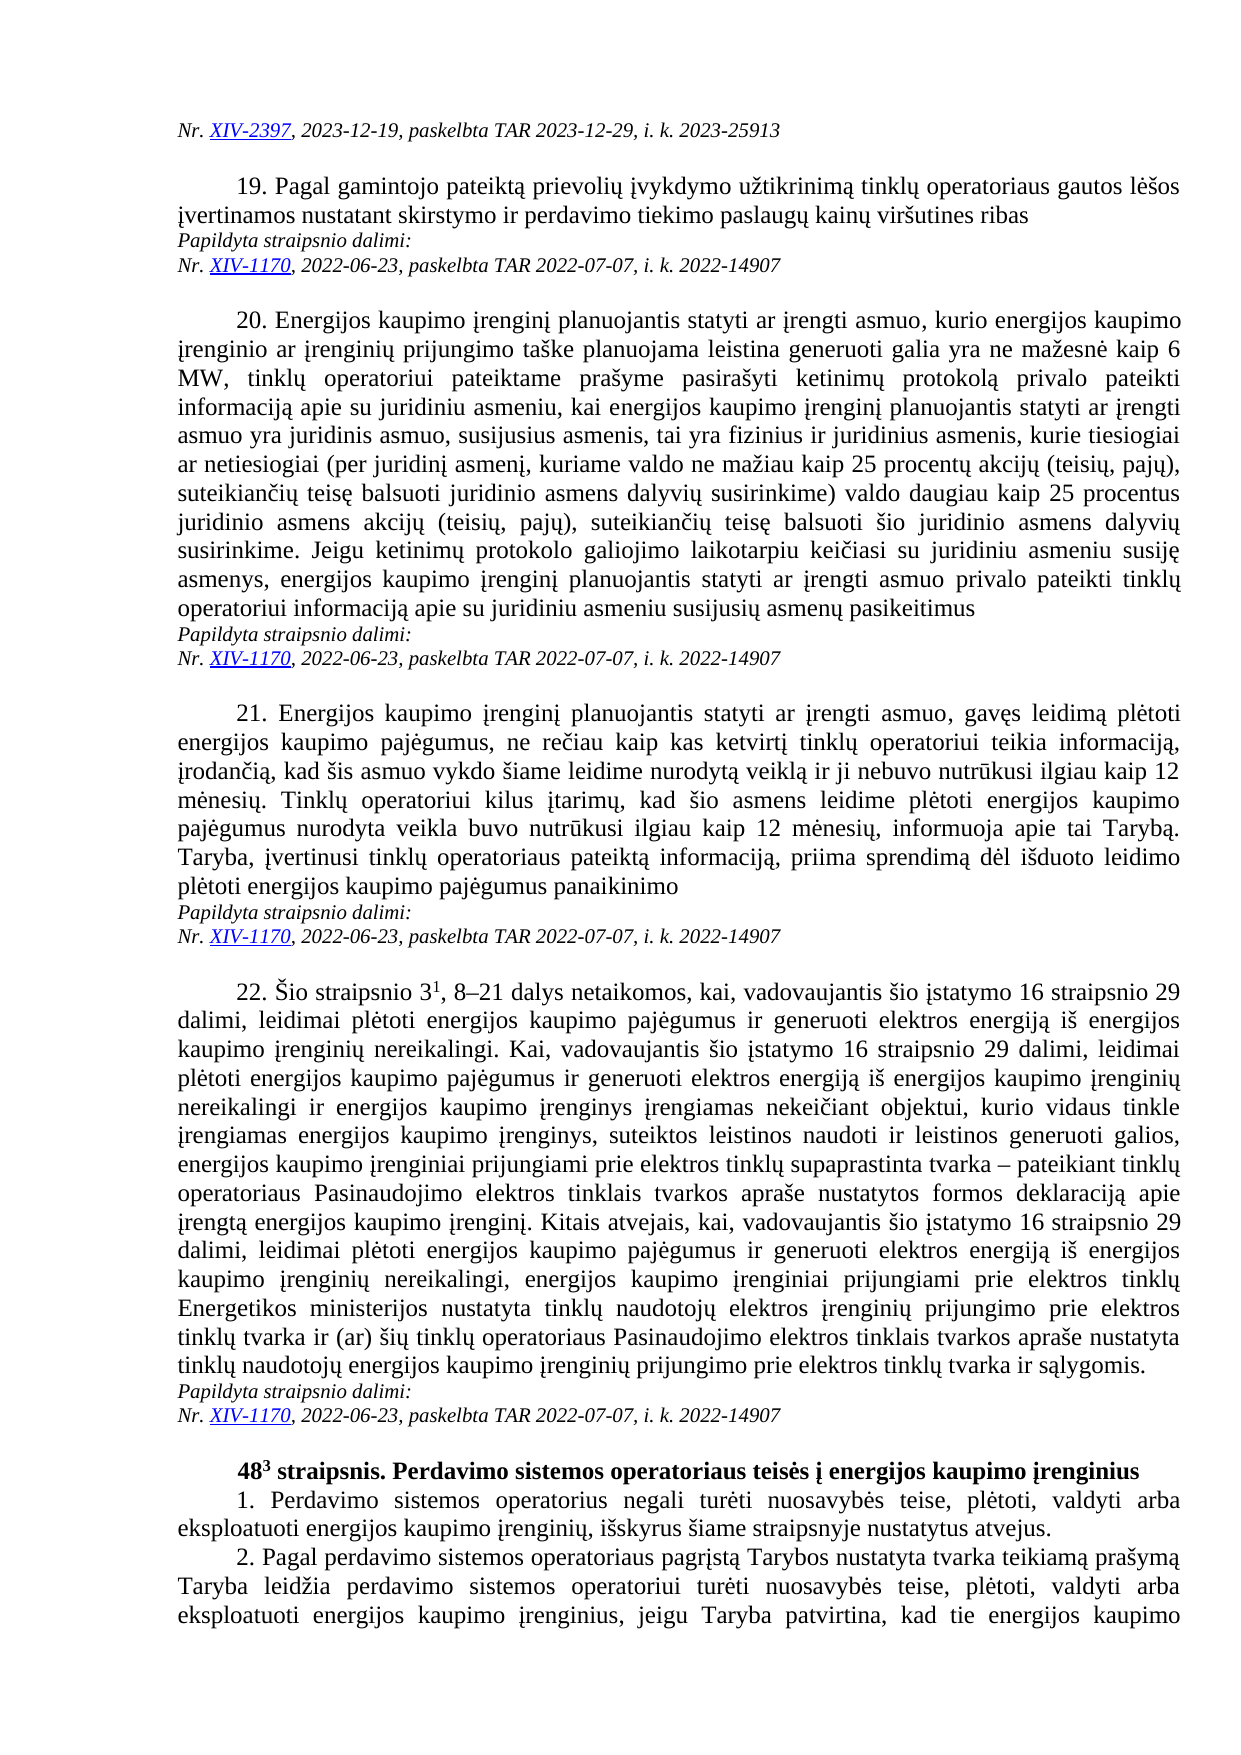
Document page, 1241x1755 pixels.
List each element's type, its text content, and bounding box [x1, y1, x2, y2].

text 1. Perdavimo sistemos operatorius negali turėti nuosavybės teise, plėtoti, valdyti arba eksploatuoti energijos kaupimo įrenginių, išskyrus šiame straipsnyje nustatytus atvejus. [177, 1485, 1181, 1542]
text 20. Energijos kaupimo įrenginį planuojantis statyti ar įrengti asmuo, kurio energijos kaupimo įrenginio ar įrenginių prijungimo taške planuojama leistina generuoti galia yra ne mažesnė kaip 6 MW, tinklų operatoriui pateiktame prašyme pasirašyti ketinimų protokolą privalo pateikti informaciją apie su juridiniu asmeniu, kai energijos kaupimo įrenginį planuojantis statyti ar įrengti asmuo yra juridinis asmuo, susijusius asmenis, tai yra fizinius ir juridinius asmenis, kurie tiesiogiai ar netiesiogiai (per juridinį asmenį, kuriame valdo ne mažiau kaip 25 procentų akcijų (teisių, pajų), suteikiančių teisę balsuoti juridinio asmens dalyvių susirinkime) valdo daugiau kaip 25 procentus juridinio asmens akcijų (teisių, pajų), suteikiančių teisę balsuoti šio juridinio asmens dalyvių susirinkime. Jeigu ketinimų protokolo galiojimo laikotarpiu keičiasi su juridiniu asmeniu susiję asmenys, energijos kaupimo įrenginį planuojantis statyti ar įrengti asmuo privalo pateikti tinklų operatoriui informaciją apie su juridiniu asmeniu susijusių asmenų pasikeitimus [177, 305, 1181, 622]
text Papildyta straipsnio dalimi: [177, 1379, 1181, 1403]
text Papildyta straipsnio dalimi: [177, 900, 1181, 924]
text 22. Šio straipsnio 31, 8–21 dalys netaikomos, kai, vadovaujantis šio įstatymo 16 straipsnio 29 dalimi, leidimai plėtoti energijos kaupimo pajėgumus ir generuoti elektros energiją iš energijos kaupimo įrenginių nereikalingi. Kai, vadovaujantis šio įstatymo 16 straipsnio 29 dalimi, leidimai plėtoti energijos kaupimo pajėgumus ir generuoti elektros energiją iš energijos kaupimo įrenginių nereikalingi ir energijos kaupimo įrenginys įrengiamas nekeičiant objektui, kurio vidaus tinkle įrengiamas energijos kaupimo įrenginys, suteiktos leistinos naudoti ir leistinos generuoti galios, energijos kaupimo įrenginiai prijungiami prie elektros tinklų supaprastinta tvarka – pateikiant tinklų operatoriaus Pasinaudojimo elektros tinklais tvarkos apraše nustatytos formos deklaraciją apie įrengtą energijos kaupimo įrenginį. Kitais atvejais, kai, vadovaujantis šio įstatymo 16 straipsnio 29 dalimi, leidimai plėtoti energijos kaupimo pajėgumus ir generuoti elektros energiją iš energijos kaupimo įrenginių nereikalingi, energijos kaupimo įrenginiai prijungiami prie elektros tinklų Energetikos ministerijos nustatyta tinklų naudotojų elektros įrenginių prijungimo prie elektros tinklų tvarka ir (ar) šių tinklų operatoriaus Pasinaudojimo elektros tinklais tvarkos apraše nustatyta tinklų naudotojų energijos kaupimo įrenginių prijungimo prie elektros tinklų tvarka ir sąlygomis. [177, 977, 1181, 1379]
text Nr. XIV-1170, 2022-06-23, paskelbta TAR 2022-07-07, i. k. 2022-14907 [177, 1403, 1181, 1427]
text Nr. XIV-1170, 2022-06-23, paskelbta TAR 2022-07-07, i. k. 2022-14907 [177, 924, 1181, 948]
text 21. Energijos kaupimo įrenginį planuojantis statyti ar įrengti asmuo, gavęs leidimą plėtoti energijos kaupimo pajėgumus, ne rečiau kaip kas ketvirtį tinklų operatoriui teikia informaciją, įrodančią, kad šis asmuo vykdo šiame leidime nurodytą veiklą ir ji nebuvo nutrūkusi ilgiau kaip 12 mėnesių. Tinklų operatoriui kilus įtarimų, kad šio asmens leidime plėtoti energijos kaupimo pajėgumus nurodyta veikla buvo nutrūkusi ilgiau kaip 12 mėnesių, informuoja apie tai Tarybą. Taryba, įvertinusi tinklų operatoriaus pateiktą informaciją, priima sprendimą dėl išduoto leidimo plėtoti energijos kaupimo pajėgumus panaikinimo [177, 698, 1181, 900]
text 19. Pagal gamintojo pateiktą prievolių įvykdymo užtikrinimą tinklų operatoriaus gautos lėšos įvertinamos nustatant skirstymo ir perdavimo tiekimo paslaugų kainų viršutines ribas [177, 171, 1181, 228]
text 2. Pagal perdavimo sistemos operatoriaus pagrįstą Tarybos nustatyta tvarka teikiamą prašymą Taryba leidžia perdavimo sistemos operatoriui turėti nuosavybės teise, plėtoti, valdyti arba eksploatuoti energijos kaupimo įrenginius, jeigu Taryba patvirtina, kad tie energijos kaupimo [177, 1542, 1181, 1628]
text Nr. XIV-1170, 2022-06-23, paskelbta TAR 2022-07-07, i. k. 2022-14907 [177, 252, 1181, 277]
text 483 straipsnis. Perdavimo sistemos operatoriaus teisės į energijos kaupimo įrenginius [237, 1456, 1181, 1485]
text Papildyta straipsnio dalimi: [177, 228, 1181, 252]
text Nr. XIV-2397, 2023-12-19, paskelbta TAR 2023-12-29, i. k. 2023-25913 [177, 118, 1181, 142]
text Nr. XIV-1170, 2022-06-23, paskelbta TAR 2022-07-07, i. k. 2022-14907 [177, 646, 1181, 670]
text Papildyta straipsnio dalimi: [177, 622, 1181, 646]
